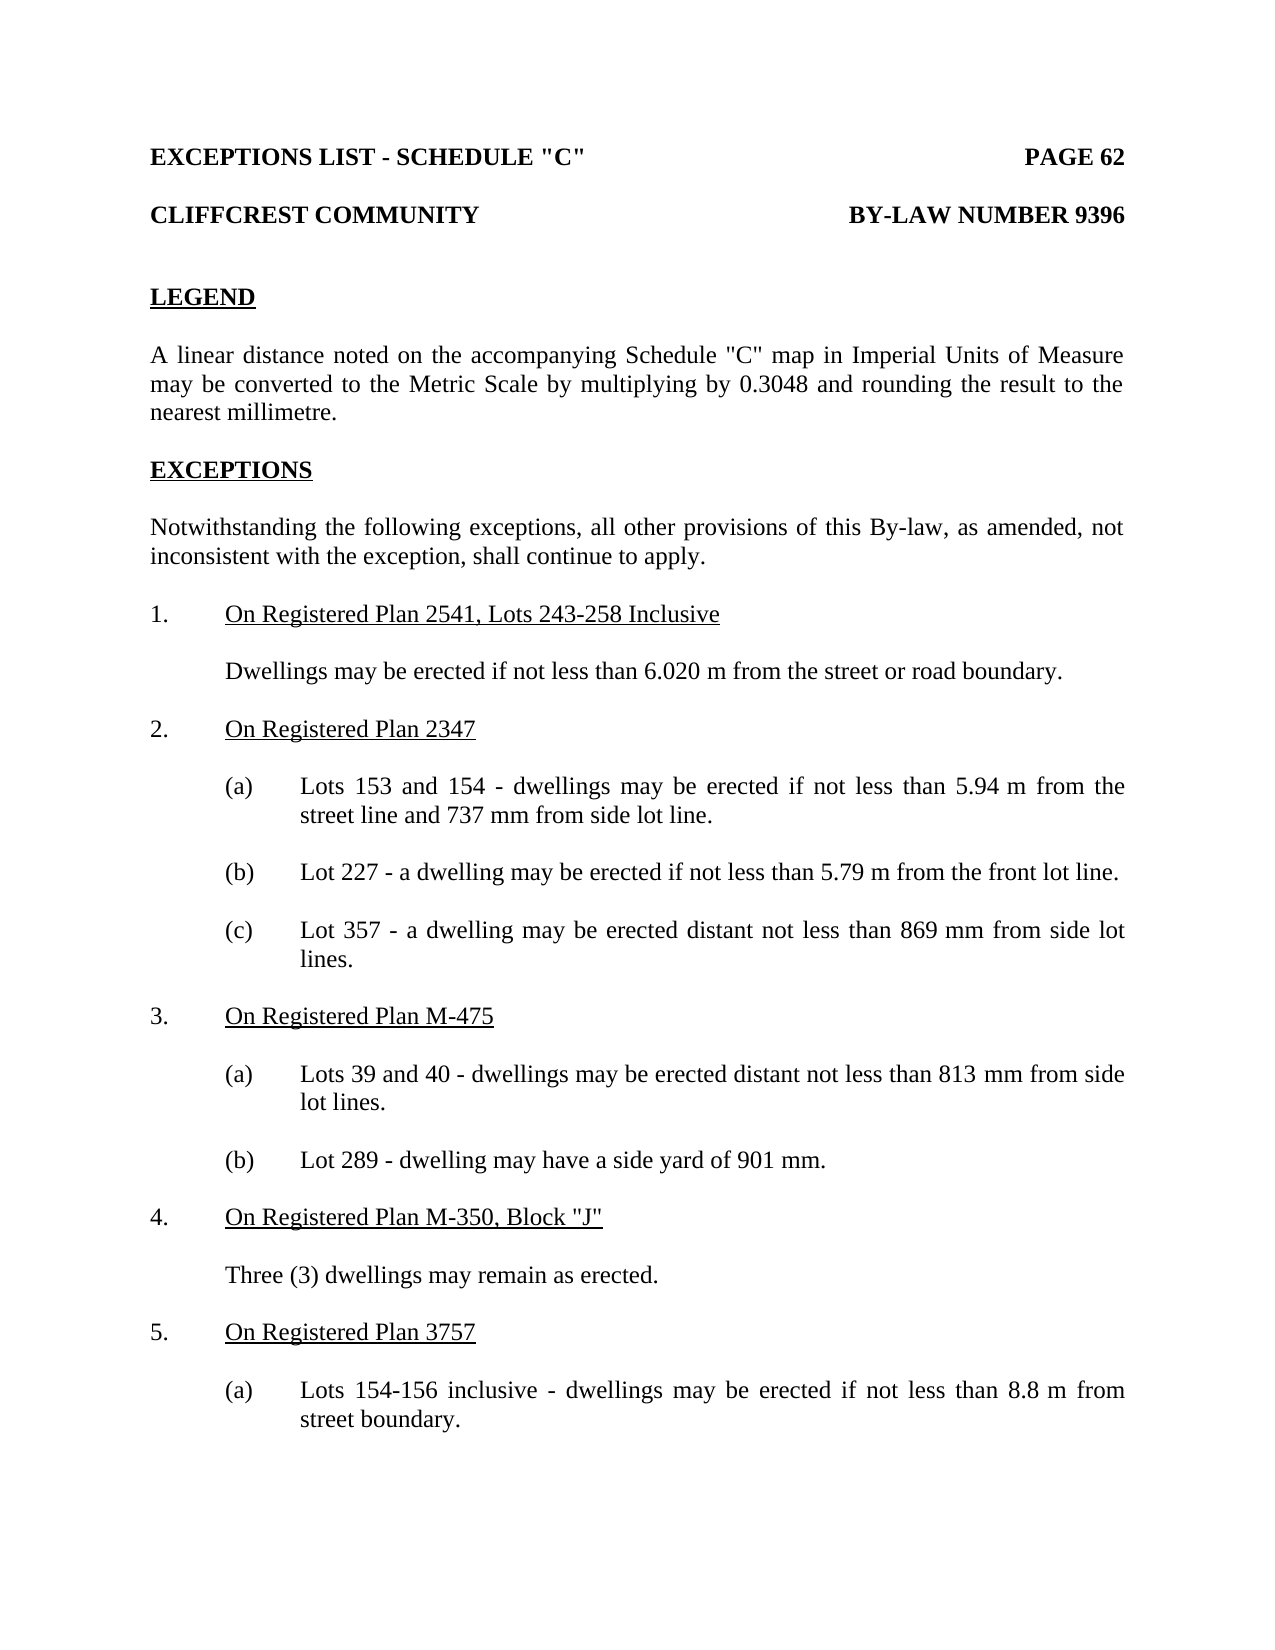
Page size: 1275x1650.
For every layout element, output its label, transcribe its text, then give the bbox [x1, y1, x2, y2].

text LEGEND [150, 282, 1125, 311]
text A linear distance noted on the accompanying Schedule "C" map in Imperial Units of Measure may be converted to the Metric Scale by multiplying by 0.3048 and rounding the result to the nearest millimetre. [150, 340, 1125, 426]
text (a) Lots 39 and 40 - dwellings may be erected distant not less than 813 mm from side lot lines. [225, 1059, 1125, 1116]
text 1. On Registered Plan 2541, Lots 243-258 Inclusive [150, 599, 1125, 627]
text (b) Lot 289 - dwelling may have a side yard of 901 mm. [150, 1145, 1125, 1174]
text 4. On Registered Plan M-350, Block "J" [150, 1202, 1125, 1231]
text 2. On Registered Plan 2347 [150, 714, 1125, 742]
text Three (3) dwellings may remain as erected. [150, 1260, 1125, 1289]
text Dwellings may be erected if not less than 6.020 m from the street or road boundary. [150, 656, 1125, 685]
text 5. On Registered Plan 3757 [150, 1317, 1125, 1346]
text (c) Lot 357 - a dwelling may be erected distant not less than 869 mm from side lot lines. [225, 915, 1125, 972]
text (b) Lot 227 - a dwelling may be erected if not less than 5.79 m from the front lot line. [225, 857, 1125, 886]
text 3. On Registered Plan M-475 [150, 1001, 1125, 1030]
text (a) Lots 154-156 inclusive - dwellings may be erected if not less than 8.8 m from street boundary. [225, 1375, 1125, 1432]
text EXCEPTIONS [150, 455, 1125, 484]
text (a) Lots 153 and 154 - dwellings may be erected if not less than 5.94 m from the street line and 737 mm from side lot line. [225, 771, 1125, 829]
text Notwithstanding the following exceptions, all other provisions of this By-law, as amended, not inconsistent with the exception, shall continue to apply. [150, 512, 1125, 570]
